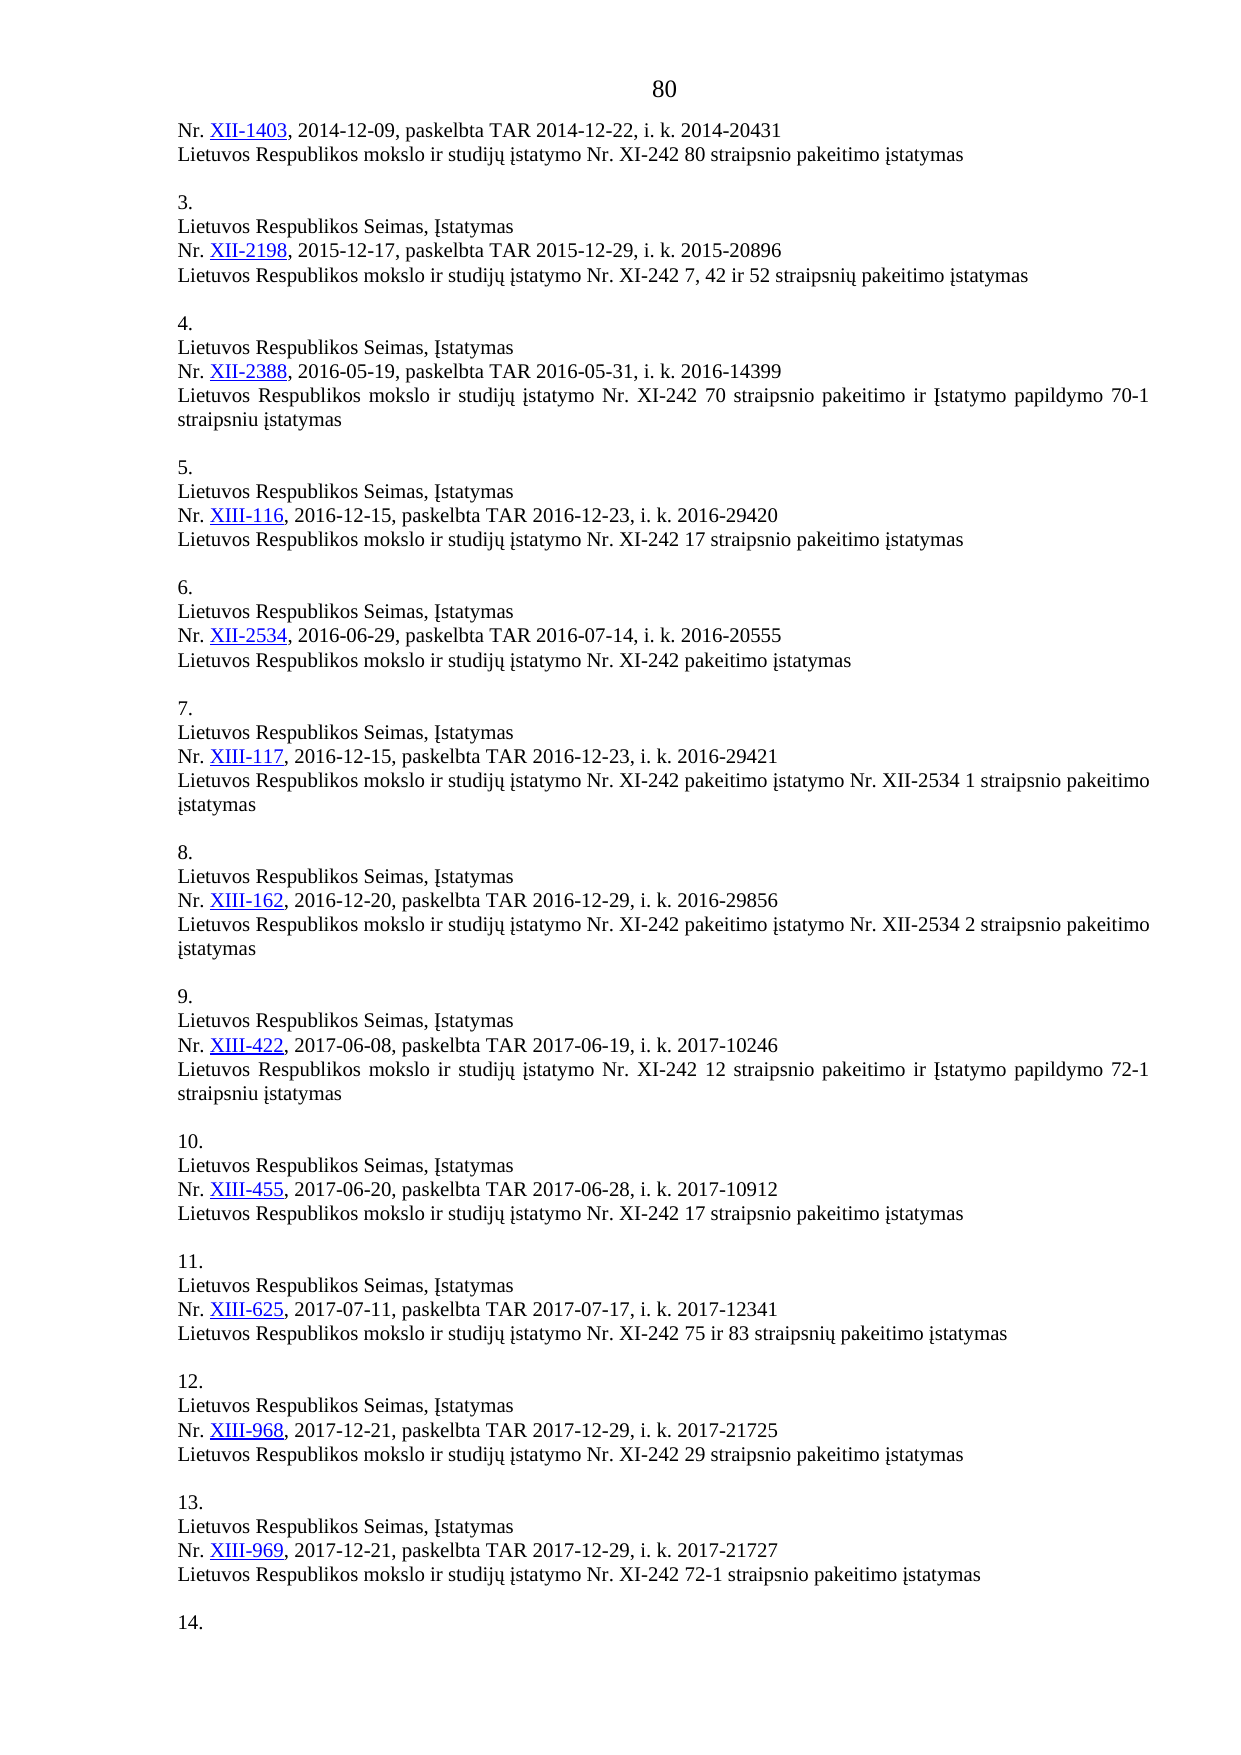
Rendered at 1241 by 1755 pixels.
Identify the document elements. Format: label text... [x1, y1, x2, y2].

text Lietuvos Respublikos mokslo ir studijų įstatymo Nr. XI-242 7, 42 ir 52 straipsnių pakeitimo įstatymas [177, 262, 1152, 287]
text Nr. XIII-968, 2017-12-21, paskelbta TAR 2017-12-29, i. k. 2017-21725 [177, 1417, 1152, 1442]
text Lietuvos Respublikos Seimas, Įstatymas [177, 1514, 1152, 1538]
text Lietuvos Respublikos Seimas, Įstatymas [177, 335, 1152, 359]
text Lietuvos Respublikos mokslo ir studijų įstatymo Nr. XI-242 12 straipsnio pakeitimo ir Įstatymo papildymo 72-1 straipsniu įstatymas [177, 1057, 1152, 1105]
text Lietuvos Respublikos mokslo ir studijų įstatymo Nr. XI-242 pakeitimo įstatymo Nr. XII-2534 1 straipsnio pakeitimo įstatymas [177, 768, 1152, 816]
text Lietuvos Respublikos mokslo ir studijų įstatymo Nr. XI-242 29 straipsnio pakeitimo įstatymas [177, 1442, 1152, 1466]
text Lietuvos Respublikos mokslo ir studijų įstatymo Nr. XI-242 72-1 straipsnio pakeitimo įstatymas [177, 1562, 1152, 1586]
text 5. [177, 455, 1152, 479]
text Nr. XIII-969, 2017-12-21, paskelbta TAR 2017-12-29, i. k. 2017-21727 [177, 1538, 1152, 1562]
text Lietuvos Respublikos mokslo ir studijų įstatymo Nr. XI-242 pakeitimo įstatymas [177, 647, 1152, 672]
text Lietuvos Respublikos Seimas, Įstatymas [177, 479, 1152, 503]
text 9. [177, 984, 1152, 1008]
text 11. [177, 1249, 1152, 1273]
text Nr. XIII-162, 2016-12-20, paskelbta TAR 2016-12-29, i. k. 2016-29856 [177, 888, 1152, 912]
text 13. [177, 1490, 1152, 1514]
text Nr. XIII-455, 2017-06-20, paskelbta TAR 2017-06-28, i. k. 2017-10912 [177, 1177, 1152, 1201]
text Lietuvos Respublikos Seimas, Įstatymas [177, 599, 1152, 623]
text 7. [177, 696, 1152, 720]
text Nr. XII-2534, 2016-06-29, paskelbta TAR 2016-07-14, i. k. 2016-20555 [177, 623, 1152, 647]
text Lietuvos Respublikos mokslo ir studijų įstatymo Nr. XI-242 17 straipsnio pakeitimo įstatymas [177, 527, 1152, 551]
text Lietuvos Respublikos mokslo ir studijų įstatymo Nr. XI-242 75 ir 83 straipsnių pakeitimo įstatymas [177, 1321, 1152, 1345]
text 14. [177, 1610, 1152, 1634]
text Nr. XII-2198, 2015-12-17, paskelbta TAR 2015-12-29, i. k. 2015-20896 [177, 238, 1152, 262]
text Nr. XIII-625, 2017-07-11, paskelbta TAR 2017-07-17, i. k. 2017-12341 [177, 1297, 1152, 1321]
text Nr. XII-1403, 2014-12-09, paskelbta TAR 2014-12-22, i. k. 2014-20431 [177, 118, 1152, 142]
text Lietuvos Respublikos mokslo ir studijų įstatymo Nr. XI-242 80 straipsnio pakeitimo įstatymas [177, 142, 1152, 166]
text Nr. XIII-117, 2016-12-15, paskelbta TAR 2016-12-23, i. k. 2016-29421 [177, 744, 1152, 768]
text Lietuvos Respublikos Seimas, Įstatymas [177, 1008, 1152, 1032]
text Lietuvos Respublikos mokslo ir studijų įstatymo Nr. XI-242 70 straipsnio pakeitimo ir Įstatymo papildymo 70-1 straipsniu įstatymas [177, 383, 1152, 431]
text 3. [177, 190, 1152, 214]
text Lietuvos Respublikos mokslo ir studijų įstatymo Nr. XI-242 17 straipsnio pakeitimo įstatymas [177, 1201, 1152, 1225]
text 10. [177, 1129, 1152, 1153]
text Nr. XII-2388, 2016-05-19, paskelbta TAR 2016-05-31, i. k. 2016-14399 [177, 359, 1152, 383]
text Lietuvos Respublikos Seimas, Įstatymas [177, 1273, 1152, 1297]
text 8. [177, 840, 1152, 864]
text Nr. XIII-422, 2017-06-08, paskelbta TAR 2017-06-19, i. k. 2017-10246 [177, 1032, 1152, 1057]
text 4. [177, 311, 1152, 335]
text Nr. XIII-116, 2016-12-15, paskelbta TAR 2016-12-23, i. k. 2016-29420 [177, 503, 1152, 527]
text 12. [177, 1369, 1152, 1393]
text Lietuvos Respublikos Seimas, Įstatymas [177, 1153, 1152, 1177]
text Lietuvos Respublikos Seimas, Įstatymas [177, 214, 1152, 238]
text Lietuvos Respublikos Seimas, Įstatymas [177, 720, 1152, 744]
text Lietuvos Respublikos mokslo ir studijų įstatymo Nr. XI-242 pakeitimo įstatymo Nr. XII-2534 2 straipsnio pakeitimo įstatymas [177, 912, 1152, 960]
text Lietuvos Respublikos Seimas, Įstatymas [177, 864, 1152, 888]
text 6. [177, 575, 1152, 599]
text Lietuvos Respublikos Seimas, Įstatymas [177, 1393, 1152, 1417]
